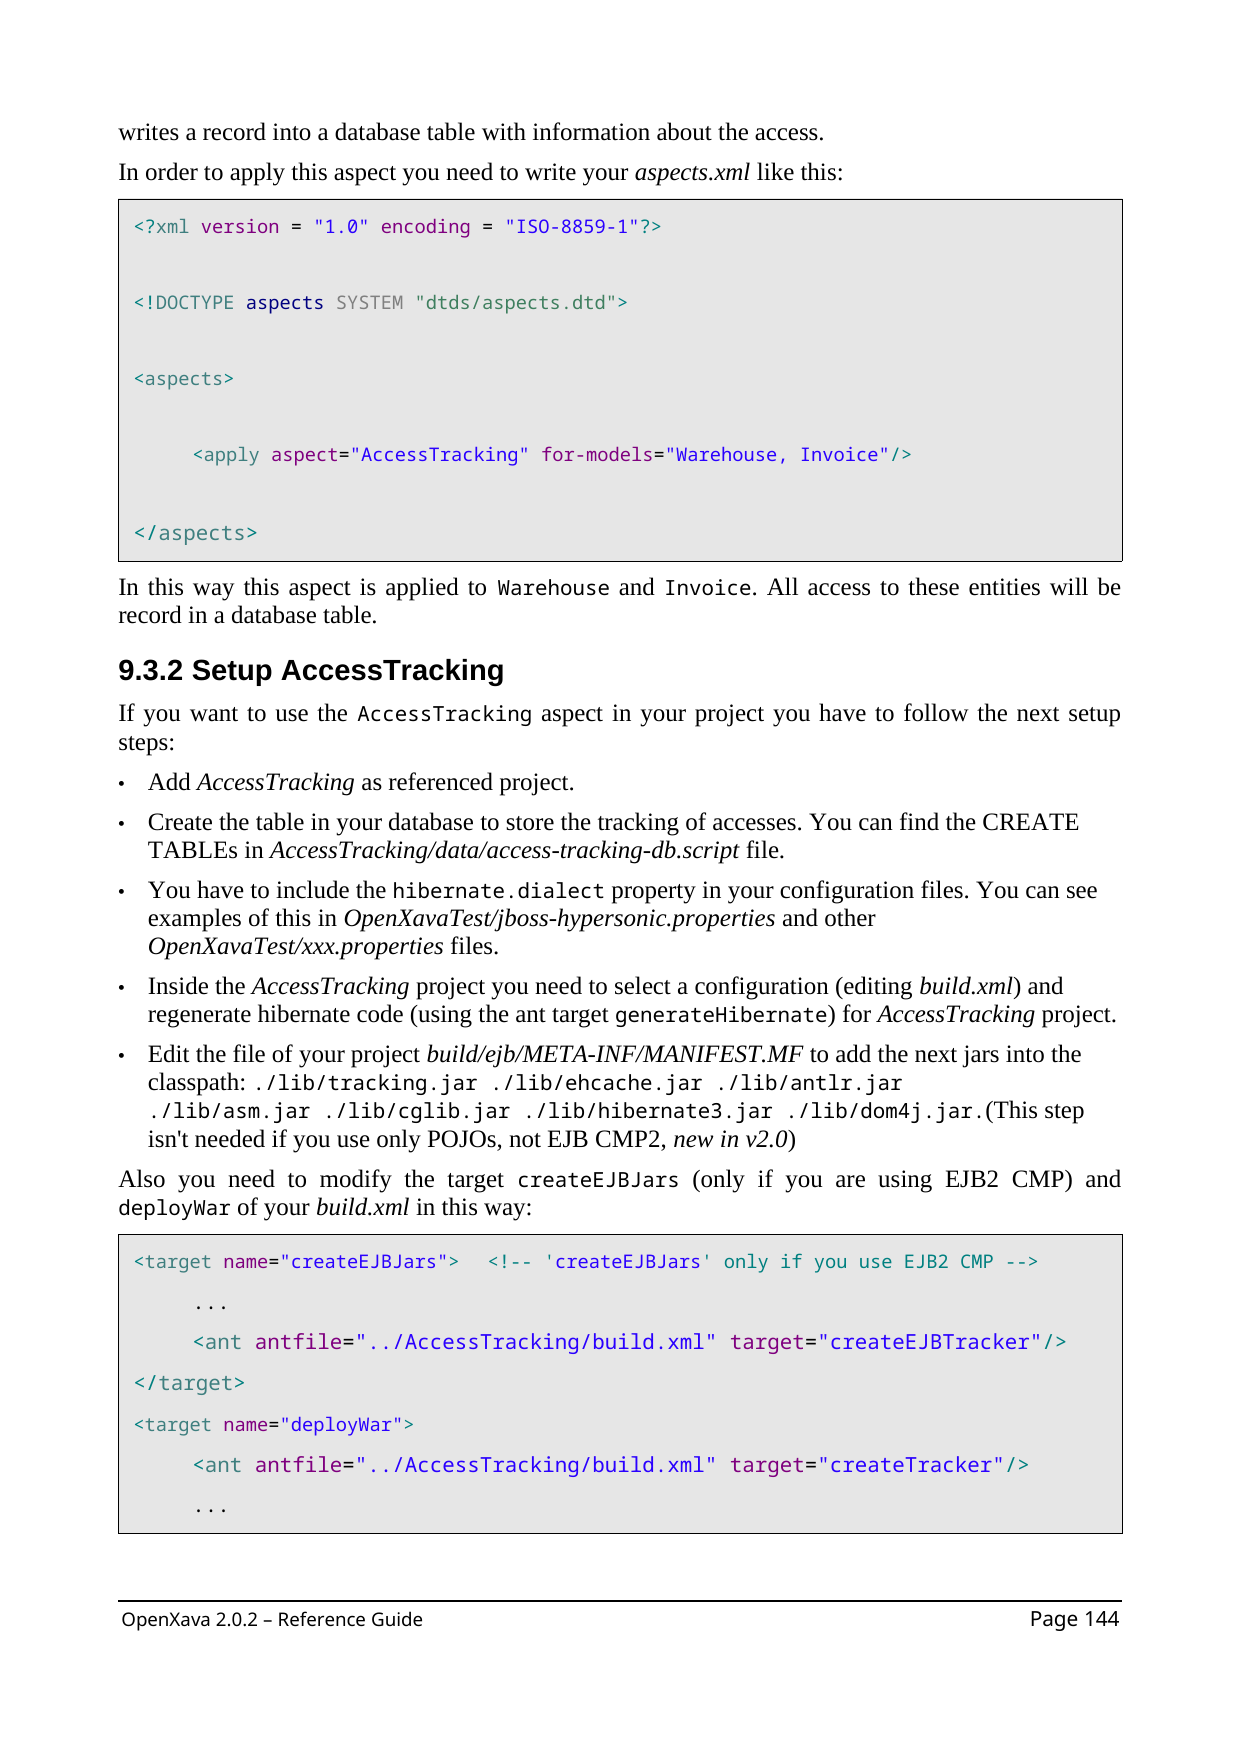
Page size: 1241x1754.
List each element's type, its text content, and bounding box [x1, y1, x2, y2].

list Create the table in your database to store the tracking of accesses. You can find the CREATE TABLEs in AccessTracking/data/access-tracking-db.script file. [118, 808, 1122, 863]
list You have to include the hibernate.dialect property in your configuration files. You can see examples of this in OpenXavaTest/jboss-hypersonic.properties and other OpenXavaTest/xxx.properties files. [118, 876, 1122, 959]
text <?xml version = "1.0" encoding = "ISO-8859-1"?> [119, 200, 1122, 237]
text <!DOCTYPE aspects SYSTEM "dtds/aspects.dtd"> [119, 274, 1122, 313]
text Also you need to modify the target createEJBJars (only if you are using EJB2 CMP) and deployWar of your build.xml in this way: [118, 1165, 1122, 1221]
text <ant antfile="../AccessTracking/build.xml" target="createTracker"/> [119, 1435, 1122, 1476]
text <ant antfile="../AccessTracking/build.xml" target="createEJBTracker"/> [119, 1313, 1122, 1353]
text <aspects> [119, 351, 1122, 389]
list Edit the file of your project build/ejb/META-INF/MANIFEST.MF to add the next jars into the classpath: ./lib/tracking.jar ./lib/ehcache.jar ./lib/antlr.jar ./lib/asm.jar ./lib/cglib.jar ./lib/hibernate3.jar ./lib/dom4j.jar.(This step isn't needed if you use only POJOs, not EJB CMP2, new in v2.0) [118, 1041, 1122, 1152]
text ... [119, 1476, 1122, 1533]
text If you want to use the AccessTracking aspect in your project you have to follow the next setup steps: [118, 699, 1122, 755]
text </target> [119, 1353, 1122, 1394]
text <target name="createEJBJars"> <!-- 'createEJBJars' only if you use EJB2 CMP --> [119, 1235, 1122, 1272]
list Add AccessTracking as referenced project. [118, 768, 1122, 796]
text In this way this aspect is applied to Warehouse and Invoice. All access to these entities will be record in a database table. [118, 573, 1122, 629]
text In order to apply this aspect you need to write your aspects.xml like this: [118, 158, 1122, 186]
subtitle Setup AccessTracking [118, 654, 1122, 687]
text <target name="deployWar"> [119, 1394, 1122, 1435]
text <apply aspect="AccessTracking" for-models="Warehouse, Invoice"/> [119, 427, 1122, 465]
text ... [119, 1272, 1122, 1313]
text writes a record into a database table with information about the access. [118, 118, 1122, 146]
text </aspects> [119, 503, 1122, 561]
list Inside the AccessTracking project you need to select a configuration (editing build.xml) and regenerate hibernate code (using the ant target generateHibernate) for AccessTracking project. [118, 972, 1122, 1028]
